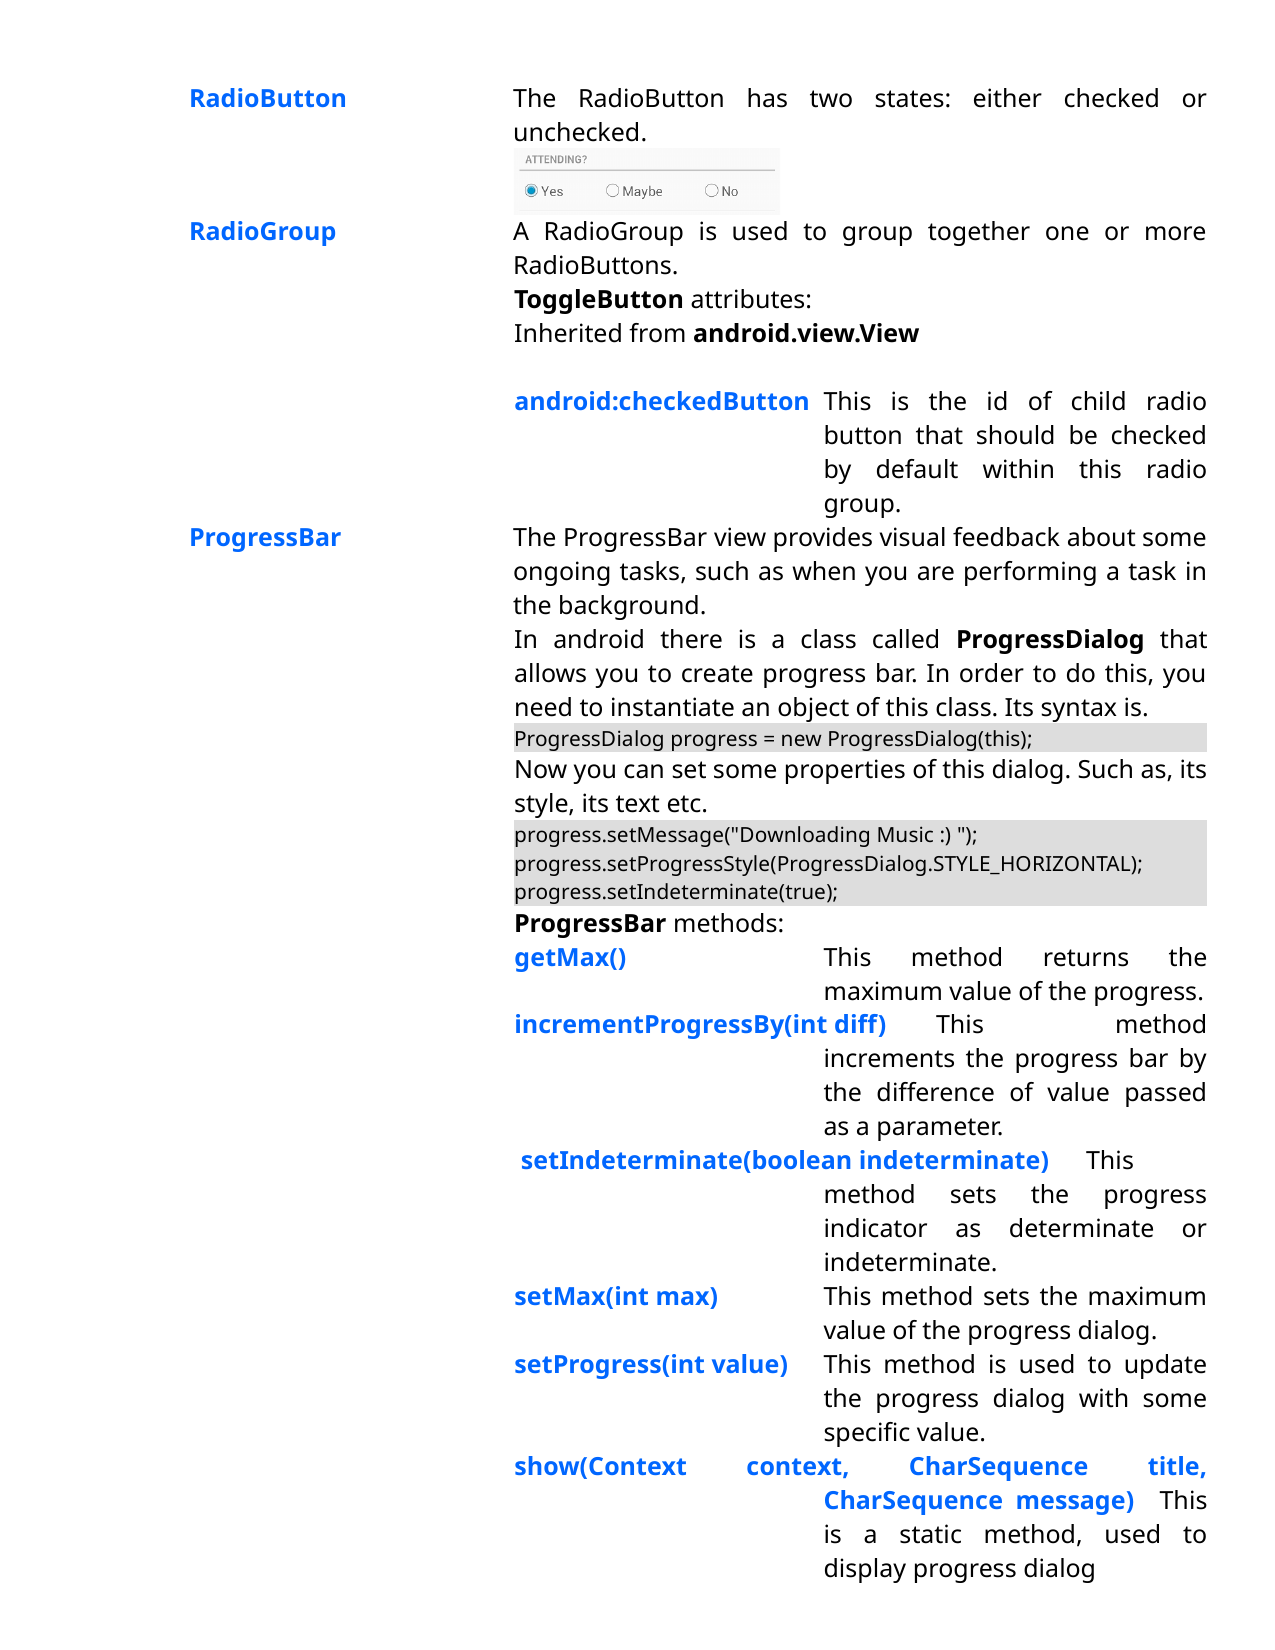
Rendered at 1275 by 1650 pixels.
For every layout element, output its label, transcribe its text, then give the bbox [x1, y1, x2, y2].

picture [513, 148, 781, 215]
list getMax() This method returns the maximum value of the progress. [514, 939, 1207, 1007]
list ProgressBar methods: [514, 906, 1207, 939]
list setMax(int max) This method sets the maximum value of the progress dialog. [514, 1279, 1207, 1347]
list incrementProgressBy(int diff) This method increments the progress bar by the difference of value passed as a parameter. [514, 1007, 1207, 1143]
list ProgressBar The ProgressBar view provides visual feedback about some ongoing tasks, such as when you are performing a task in the background. [189, 520, 1207, 622]
list ToggleButton attributes: [514, 282, 1207, 316]
list android:checkedButton This is the id of child radio button that should be checked by default within this radio group. [514, 384, 1207, 520]
list Now you can set some properties of this dialog. Such as, its style, its text etc. [514, 752, 1207, 820]
list setIndeterminate(boolean indeterminate) This method sets the progress indicator as determinate or indeterminate. [514, 1143, 1207, 1279]
list show(Context context, CharSequence title, CharSequence message) This is a static method, used to display progress dialog [514, 1449, 1207, 1585]
text progress.setMessage("Downloading Music :) "); progress.setProgressStyle(ProgressDialog.STYLE_HORIZONTAL); progress.setIndeterminate(true); [514, 820, 1207, 906]
text ProgressDialog progress = new ProgressDialog(this); [514, 723, 1207, 752]
list In android there is a class called ProgressDialog that allows you to create progress bar. In order to do this, you need to instantiate an object of this class. Its syntax is. [514, 622, 1207, 723]
list RadioButton The RadioButton has two states: either checked or unchecked. [189, 81, 1207, 149]
list RadioGroup A RadioGroup is used to group together one or more RadioButtons. [189, 214, 1207, 282]
list Inherited from android.view.View [514, 316, 1207, 350]
list setProgress(int value) This method is used to update the progress dialog with some specific value. [514, 1347, 1207, 1449]
